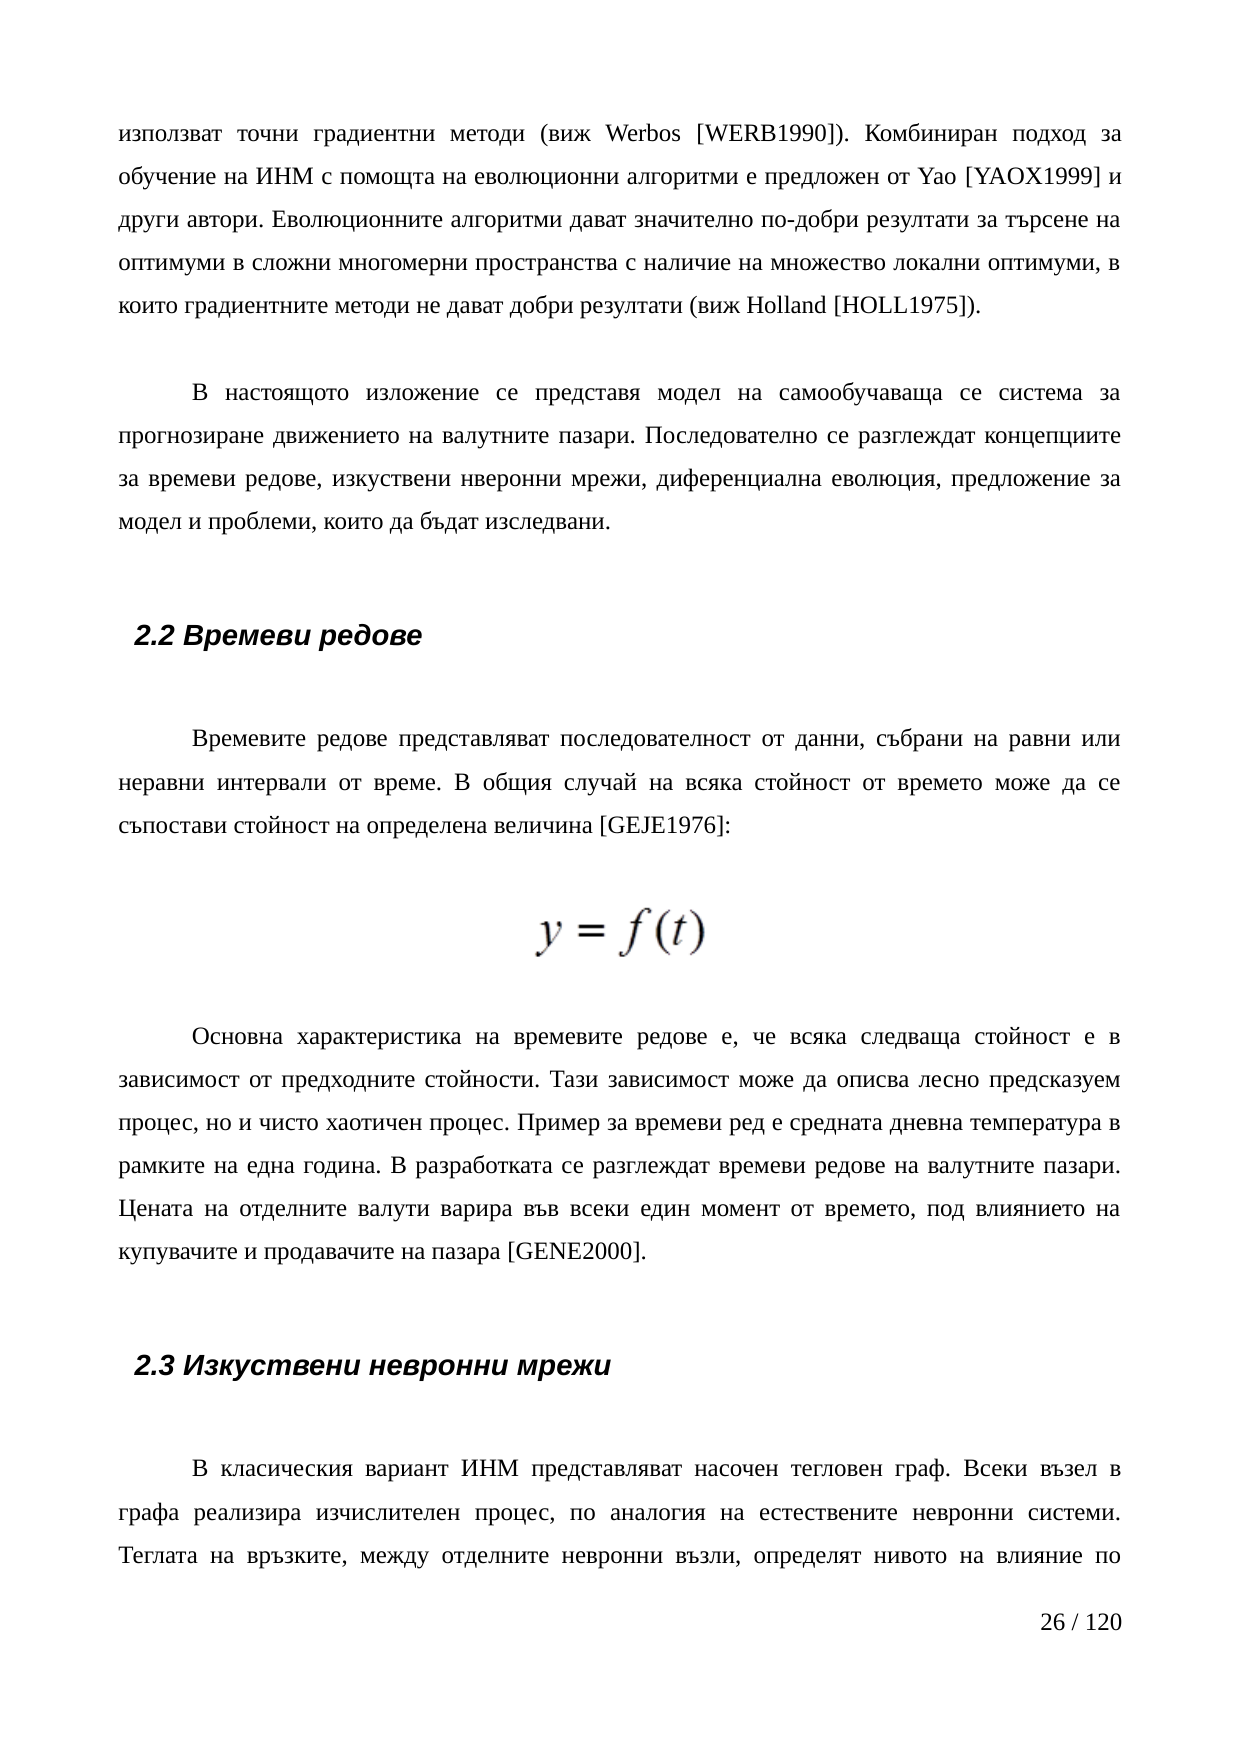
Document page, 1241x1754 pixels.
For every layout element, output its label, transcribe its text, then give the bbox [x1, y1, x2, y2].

subtitle 2.3 Изкуствени невронни мрежи [118, 1348, 1122, 1381]
text В настоящото изложение се представя модел на самообучаваща се система за прогнозиране движението на валутните пазари. Последователно се разглеждат концепциите за времеви редове, изкуствени нверонни мрежи, диференциална еволюция, предложение за модел и проблеми, които да бъдат изследвани. [118, 377, 1122, 535]
text Времевите редове представляват последователност от данни, събрани на равни или неравни интервали от време. В общия случай на всяка стойност от времето може да се съпостави стойност на определена величина [GEJE1976]: [118, 723, 1122, 838]
text Основна характеристика на времевите редове е, че всяка следваща стойност е в зависимост от предходните стойности. Тази зависимост може да описва лесно предсказуем процес, но и чисто хаотичен процес. Пример за времеви ред е средната дневна температура в рамките на една година. В разработката се разглеждат времеви редове на валутните пазари. Цената на отделните валути варира във всеки един момент от времето, под влиянието на купувачите и продавачите на пазара [GENE2000]. [118, 1021, 1122, 1265]
subtitle 2.2 Времеви редове [118, 617, 1122, 651]
text В класическия вариант ИНМ представляват насочен тегловен граф. Всеки възел в графа реализира изчислителен процес, по аналогия на естествените невронни системи. Теглата на връзките, между отделните невронни възли, определят нивото на влияние по [118, 1453, 1122, 1568]
text използват точни градиентни методи (виж Werbos [WERB1990]). Комбиниран подход за обучение на ИНМ с помощта на еволюционни алгоритми е предложен от Yao [YAOX1999] и други автори. Еволюционните алгоритми дават значително по-добри резултати за търсене на оптимуми в сложни многомерни пространства с наличие на множество локални оптимуми, в които градиентните методи не дават добри резултати (виж Holland [HOLL1975]). [118, 118, 1122, 319]
